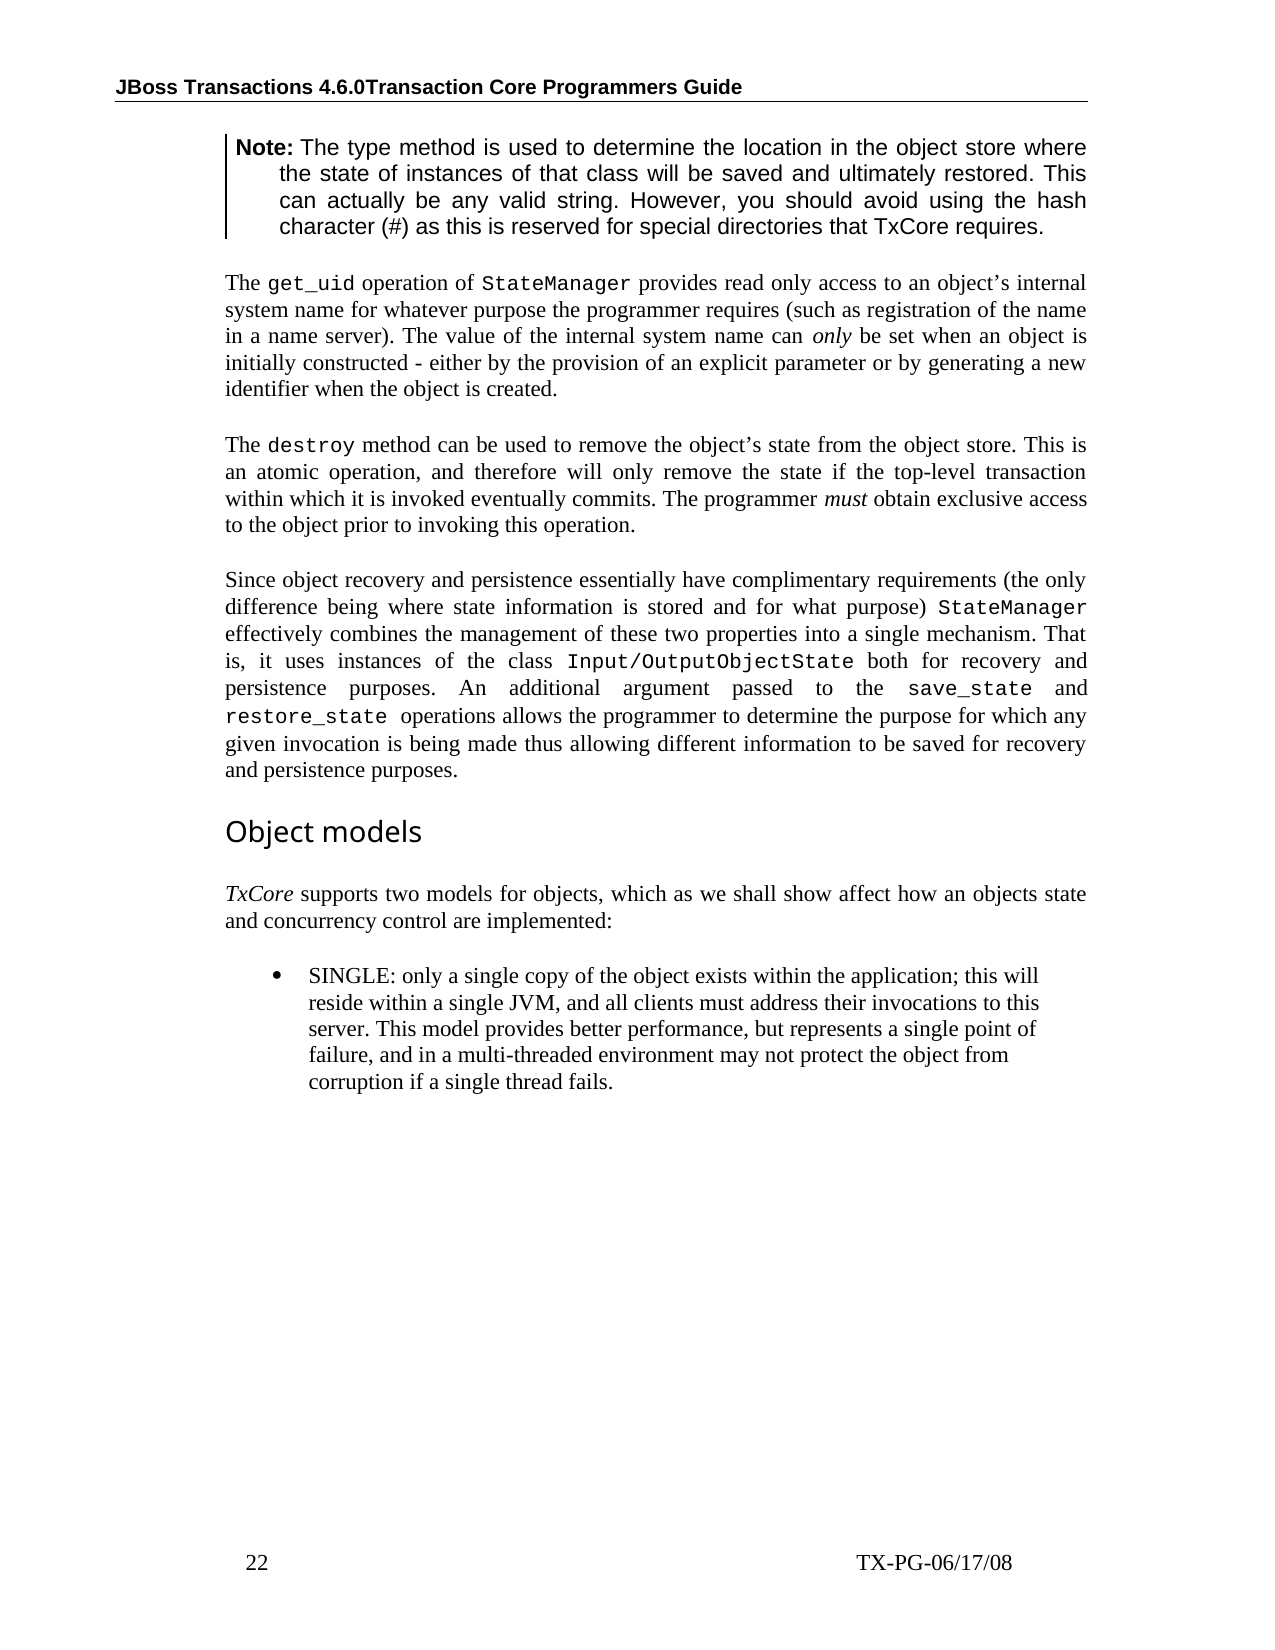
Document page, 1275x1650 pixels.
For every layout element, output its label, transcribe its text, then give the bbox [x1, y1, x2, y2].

subtitle Object models [225, 812, 1088, 851]
text TxCore supports two models for objects, which as we shall show affect how an objects state and concurrency control are implemented: [225, 880, 1088, 933]
text The get_uid operation of StateManager provides read only access to an object’s internal system name for whatever purpose the programmer requires (such as registration of the name in a name server). The value of the internal system name can only be set when an object is initially constructed - either by the provision of an explicit parameter or by generating a new identifier when the object is created. [225, 268, 1088, 402]
text The destroy method can be used to remove the object’s state from the object store. This is an atomic operation, and therefore will only remove the state if the top-level transaction within which it is invoked eventually commits. The programmer must obtain exclusive access to the object prior to invoking this operation. [225, 431, 1088, 537]
list SINGLE: only a single copy of the object exists within the application; this will reside within a single JVM, and all clients must address their invocations to this server. This model provides better performance, but represents a single point of failure, and in a multi-threaded environment may not protect the object from corruption if a single thread fails. [273, 962, 1088, 1094]
list The type method is used to determine the location in the object store where the state of instances of that class will be saved and ultimately restored. This can actually be any valid string. However, you should avoid using the hash character (#) as this is reserved for special directories that TxCore requires. [227, 134, 1088, 239]
text Since object recovery and persistence essentially have complimentary requirements (the only difference being where state information is stored and for what purpose) StateManager effectively combines the management of these two properties into a single mechanism. That is, it uses instances of the class Input/OutputObjectState both for recovery and persistence purposes. An additional argument passed to the save_state and restore_state operations allows the programmer to determine the purpose for which any given invocation is being made thus allowing different information to be saved for recovery and persistence purposes. [225, 567, 1088, 782]
